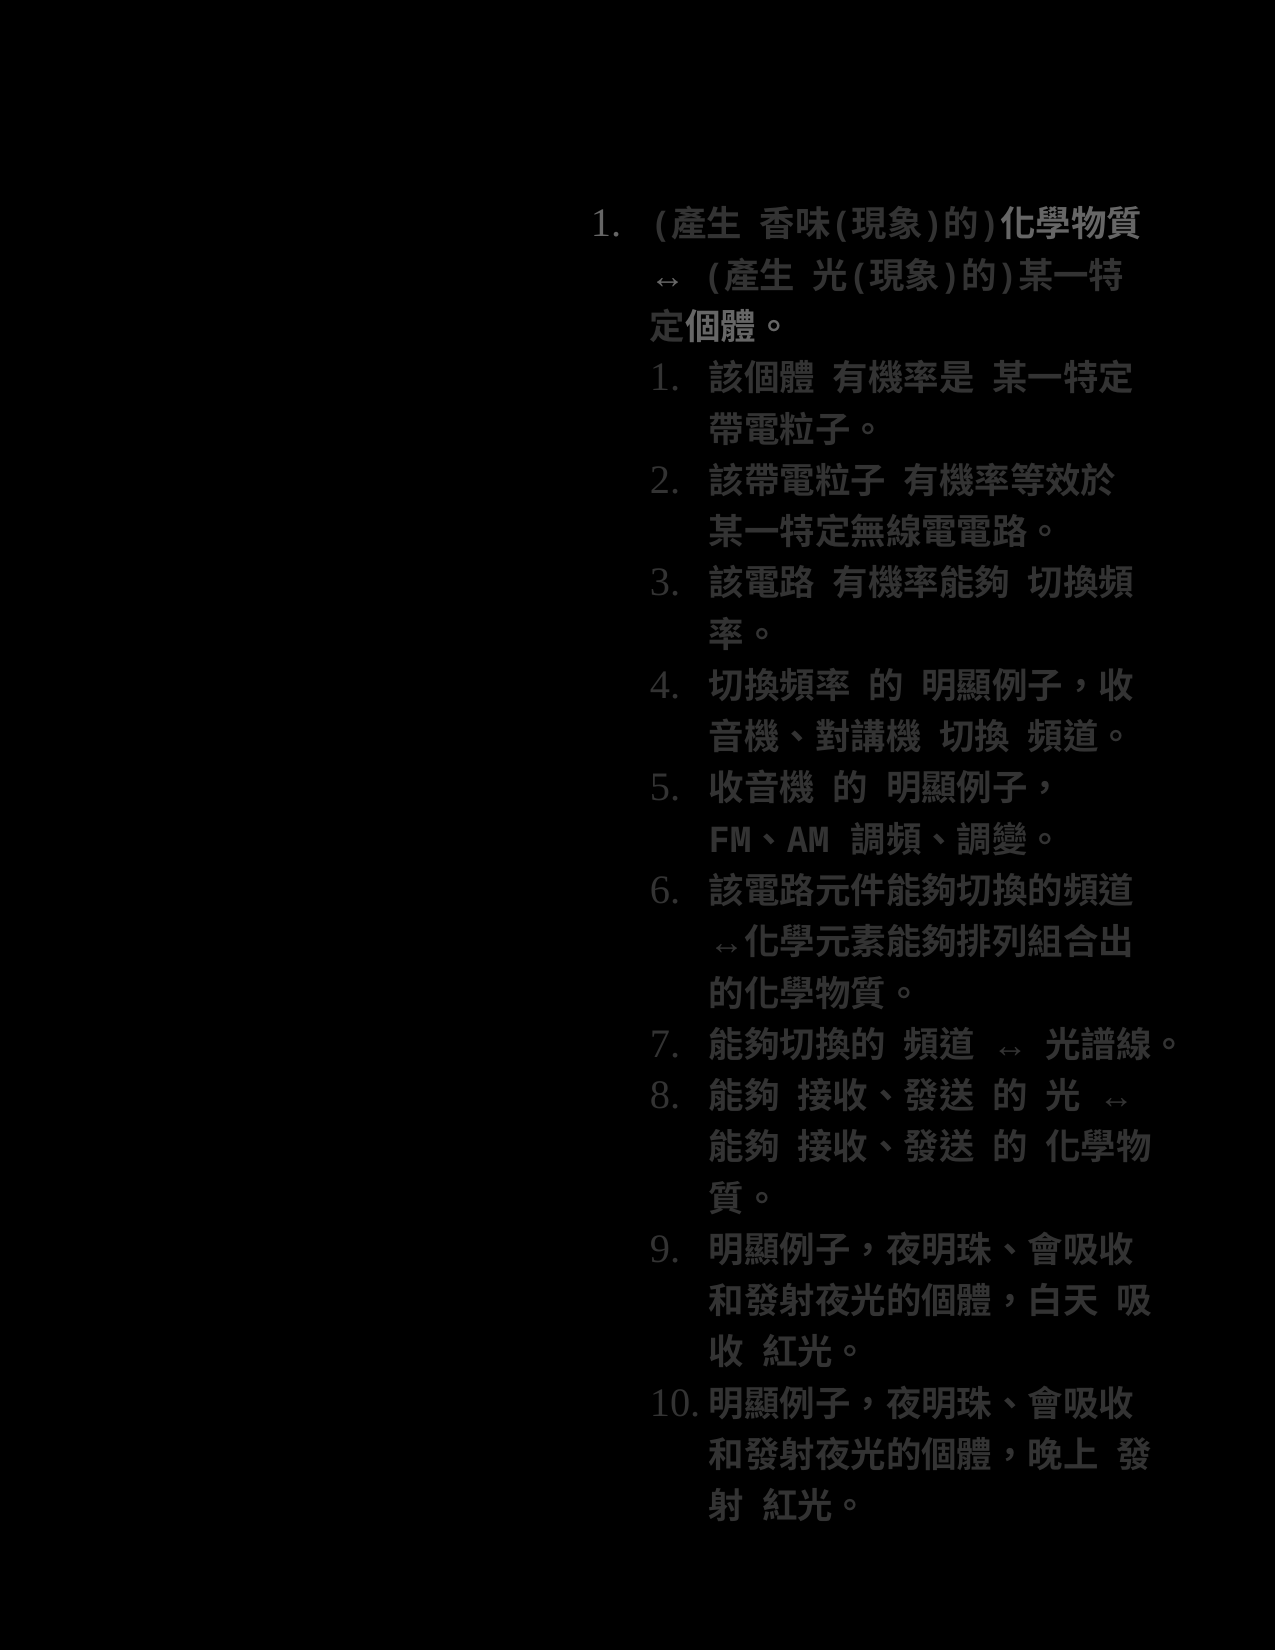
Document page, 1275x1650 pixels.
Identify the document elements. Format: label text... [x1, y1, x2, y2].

list 該電路元件能夠切換的頻道↔化學元素能夠排列組合出的化學物質。 [649, 862, 1157, 1016]
list (產生 香味(現象)的)化學物質 ↔ (產生 光(現象)的)某一特定個體。 [591, 196, 1157, 350]
list 切換頻率 的 明顯例子，收音機、對講機 切換 頻道。 [649, 657, 1157, 760]
list 能夠 接收、發送 的 光 ↔ 能夠 接收、發送 的 化學物質。 [649, 1067, 1157, 1221]
list 明顯例子，夜明珠、會吸收和發射夜光的個體，白天 吸收 紅光。 [649, 1221, 1157, 1375]
list 能夠切換的 頻道 ↔ 光譜線。 [649, 1016, 1157, 1067]
list 明顯例子，夜明珠、會吸收和發射夜光的個體，晚上 發射 紅光。 [649, 1375, 1157, 1529]
list 該帶電粒子 有機率等效於 某一特定無線電電路。 [649, 452, 1157, 555]
list 收音機 的 明顯例子，FM、AM 調頻、調變。 [649, 760, 1157, 862]
list 該個體 有機率是 某一特定帶電粒子。 [649, 350, 1157, 452]
list 該電路 有機率能夠 切換頻率。 [649, 555, 1157, 657]
